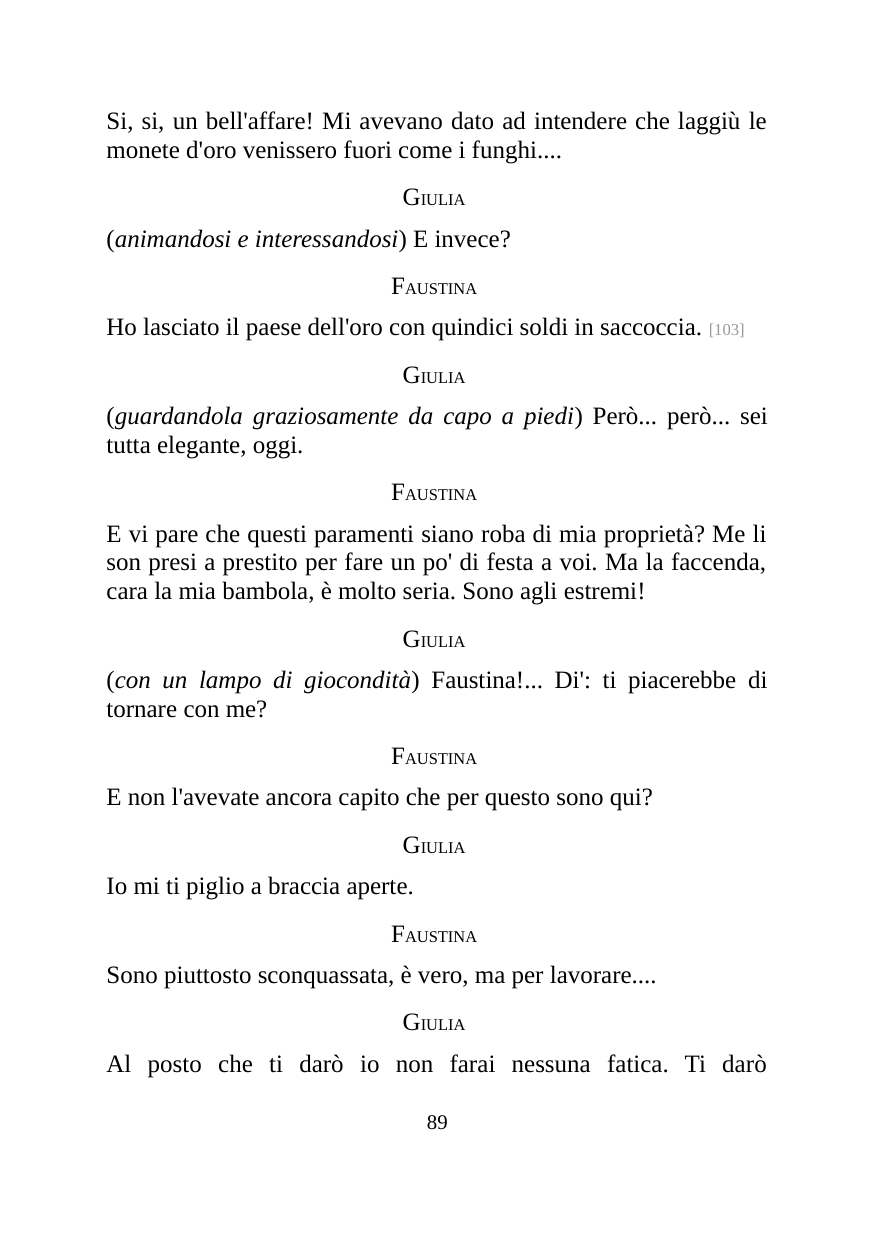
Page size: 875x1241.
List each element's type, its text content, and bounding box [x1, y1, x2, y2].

text Io mi ti piglio a braccia aperte. [106, 871, 768, 900]
text Al posto che ti darò io non farai nessuna fatica. Ti darò [106, 1049, 768, 1077]
text Si, si, un bell'affare! Mi avevano dato ad intendere che laggiù le monete d'oro venissero fuori come i funghi.... [106, 106, 768, 164]
text (con un lampo di giocondità) Faustina!... Di': ti piacerebbe di tornare con me? [106, 665, 768, 722]
text Faustina [106, 477, 768, 506]
text Giulia [106, 624, 768, 652]
text Faustina [106, 741, 768, 770]
text Ho lasciato il paese dell'oro con quindici soldi in saccoccia. [103] [106, 312, 768, 341]
text Faustina [106, 919, 768, 947]
text E vi pare che questi paramenti siano roba di mia proprietà? Me li son presi a prestito per fare un po' di festa a voi. Ma la faccenda, cara la mia bambola, è molto seria. Sono agli estremi! [106, 519, 768, 605]
text (animandosi e interessandosi) E invece? [106, 224, 768, 252]
text Giulia [106, 830, 768, 859]
text Giulia [106, 1007, 768, 1036]
text (guardandola graziosamente da capo a piedi) Però... però... sei tutta elegante, oggi. [106, 401, 768, 459]
text Sono piuttosto sconquassata, è vero, ma per lavorare.... [106, 960, 768, 989]
text Giulia [106, 360, 768, 389]
text E non l'avevate ancora capito che per questo sono qui? [106, 782, 768, 811]
text Faustina [106, 271, 768, 300]
text Giulia [106, 182, 768, 211]
